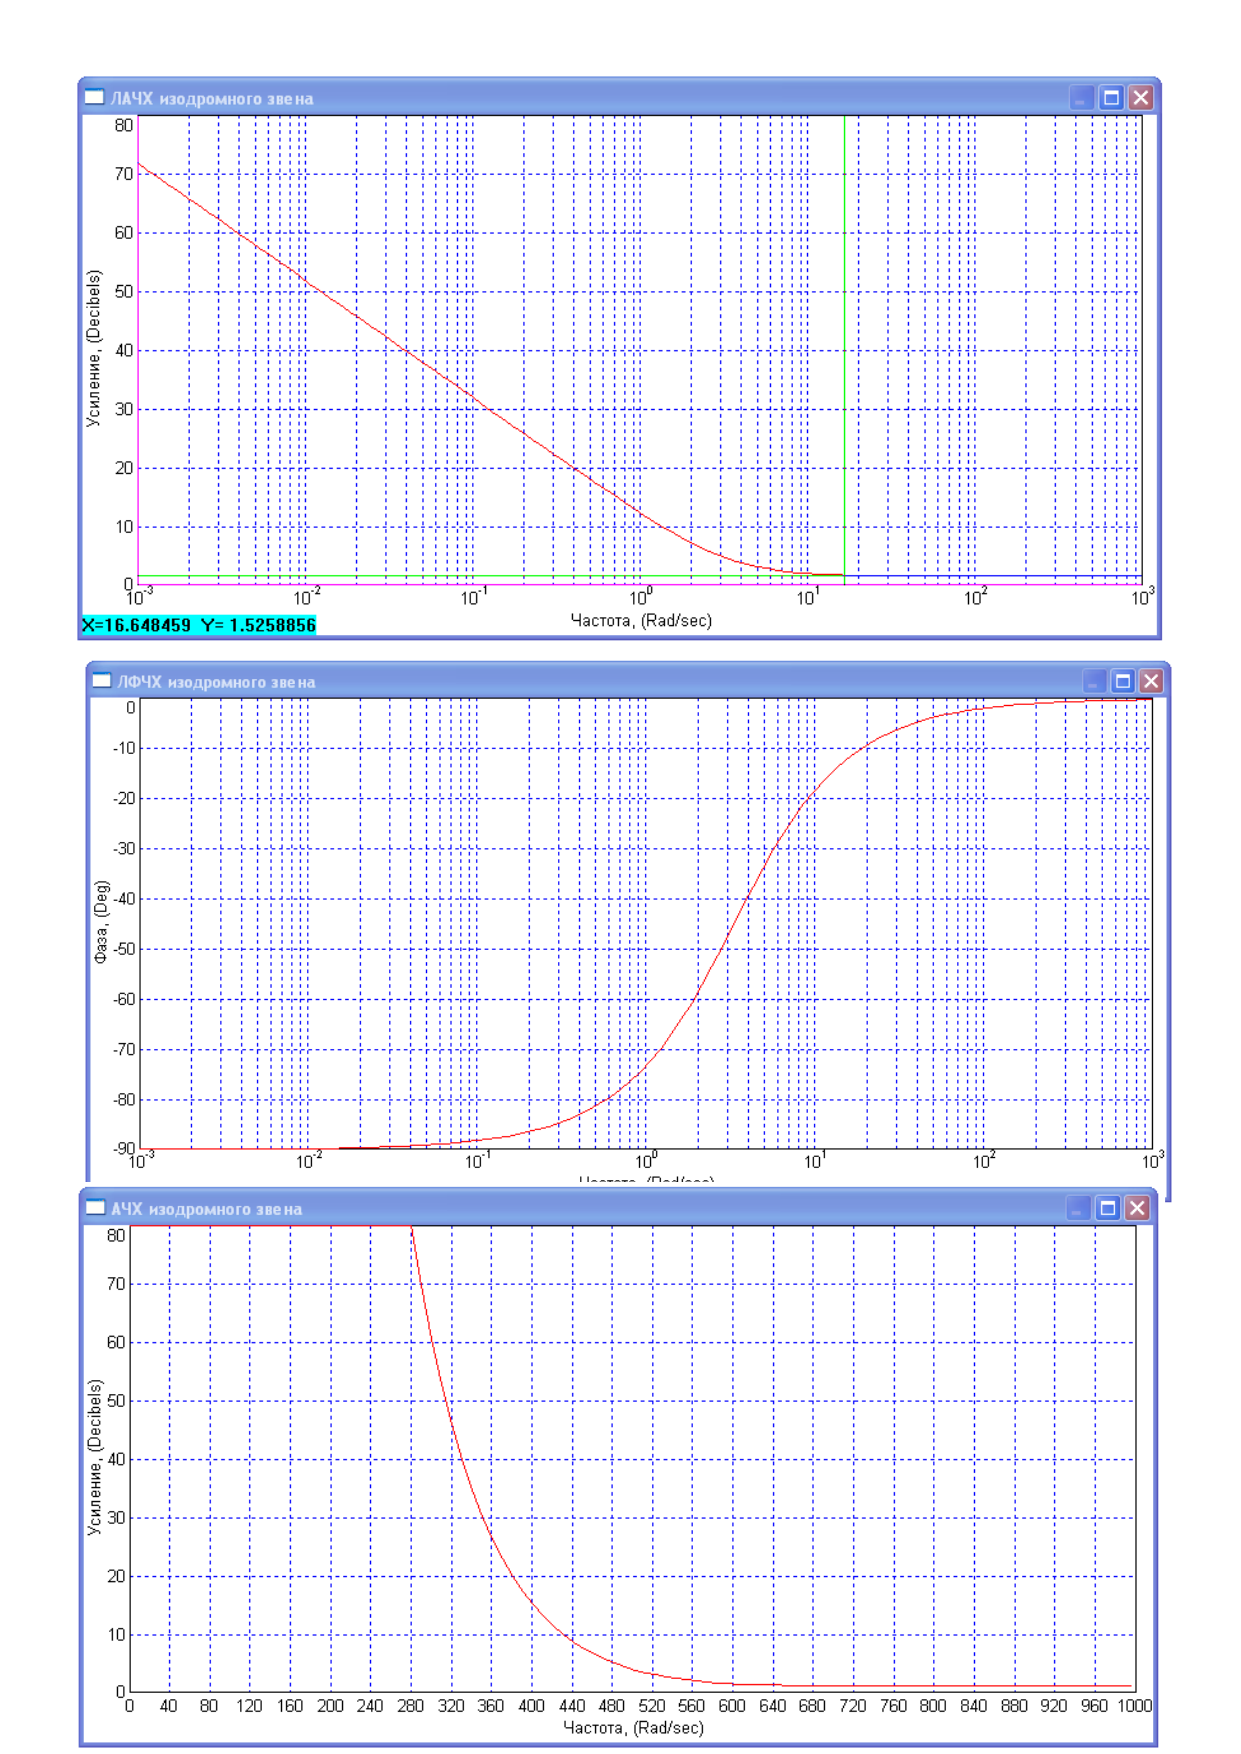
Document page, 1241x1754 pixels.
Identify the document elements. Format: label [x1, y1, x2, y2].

picture [75, 75, 1166, 643]
picture [75, 656, 1173, 1754]
